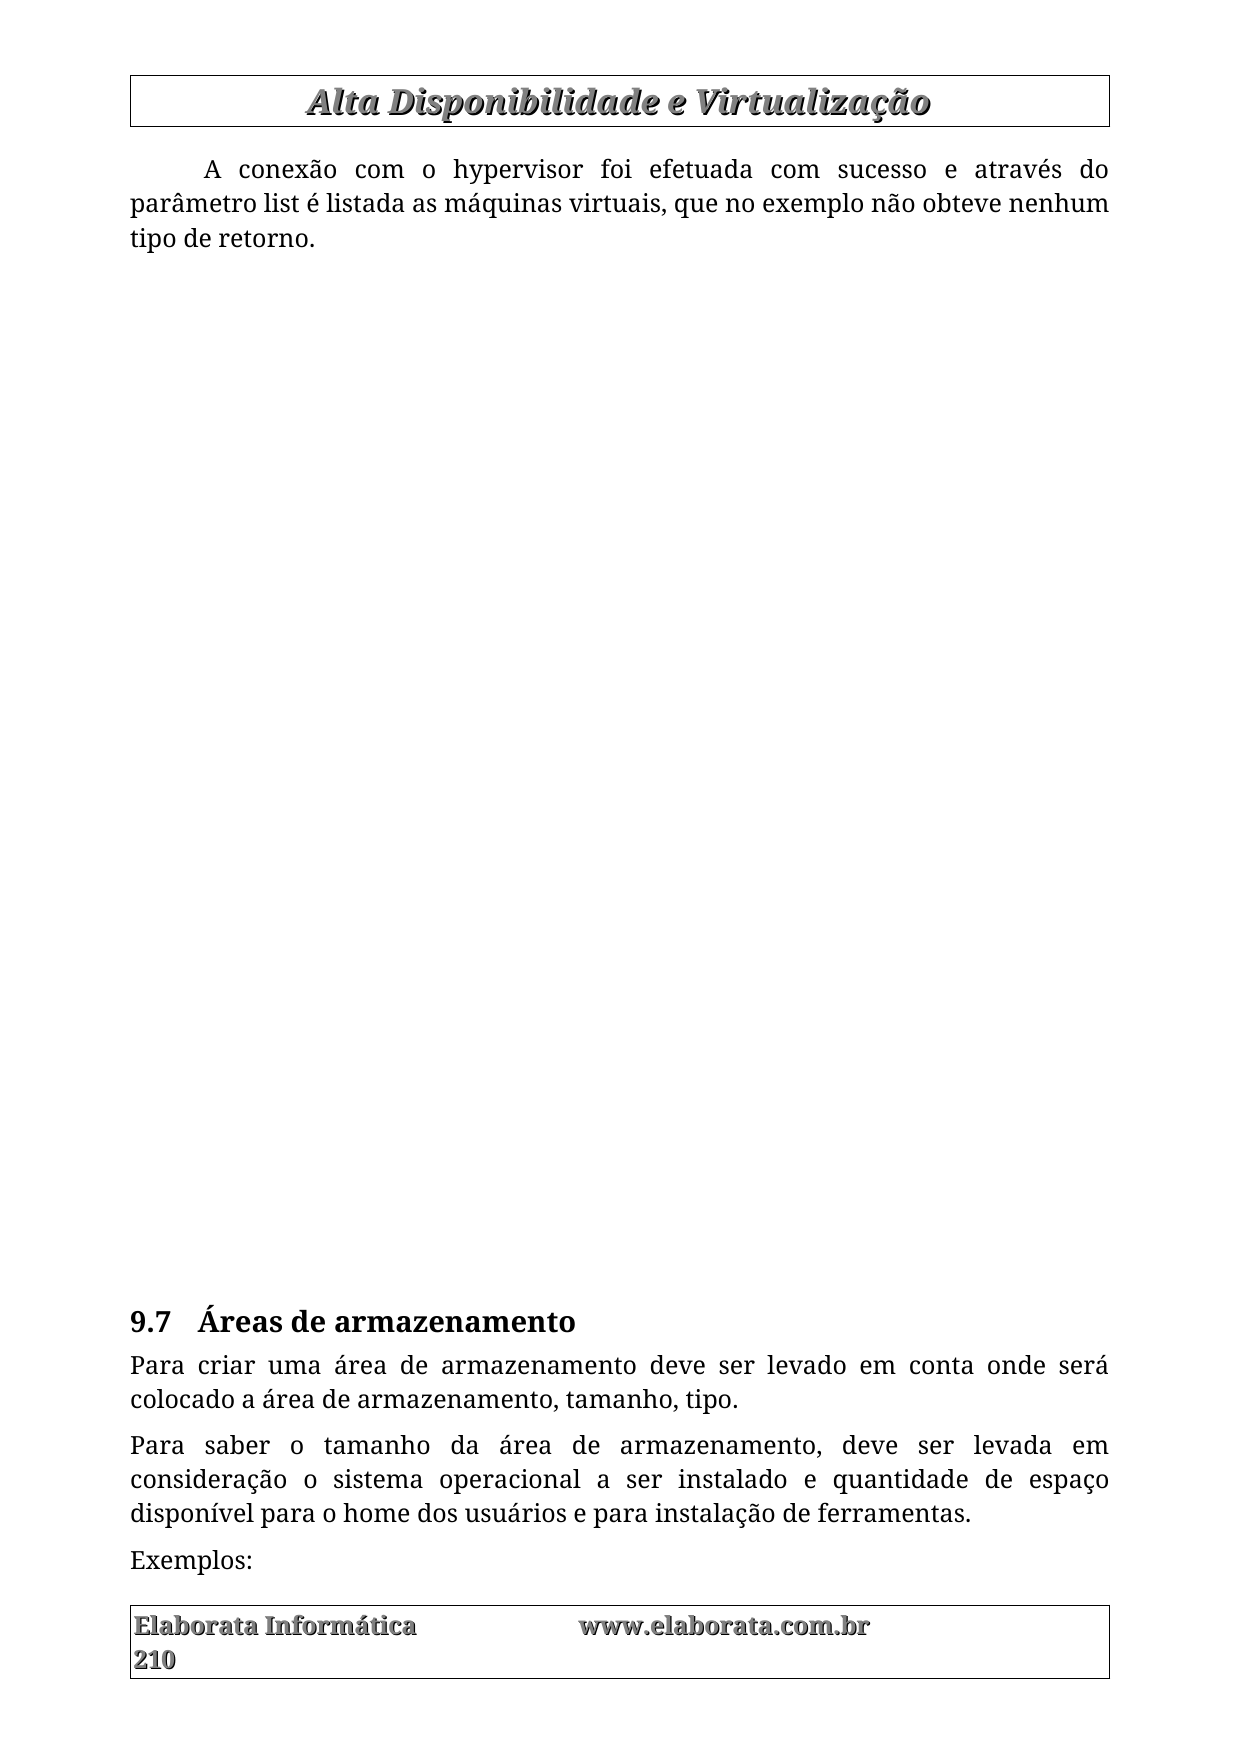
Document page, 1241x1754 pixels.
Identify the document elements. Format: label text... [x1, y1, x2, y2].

text Exemplos: [130, 1542, 1110, 1576]
text Para saber o tamanho da área de armazenamento, deve ser levada em consideração o sistema operacional a ser instalado e quantidade de espaço disponível para o home dos usuários e para instalação de ferramentas. [130, 1428, 1110, 1530]
text Para criar uma área de armazenamento deve ser levado em conta onde será colocado a área de armazenamento, tamanho, tipo. [130, 1347, 1110, 1415]
subtitle Áreas de armazenamento [130, 1301, 1110, 1341]
text A conexão com o hypervisor foi efetuada com sucesso e através do parâmetro list é listada as máquinas virtuais, que no exemplo não obteve nenhum tipo de retorno. [130, 152, 1110, 254]
